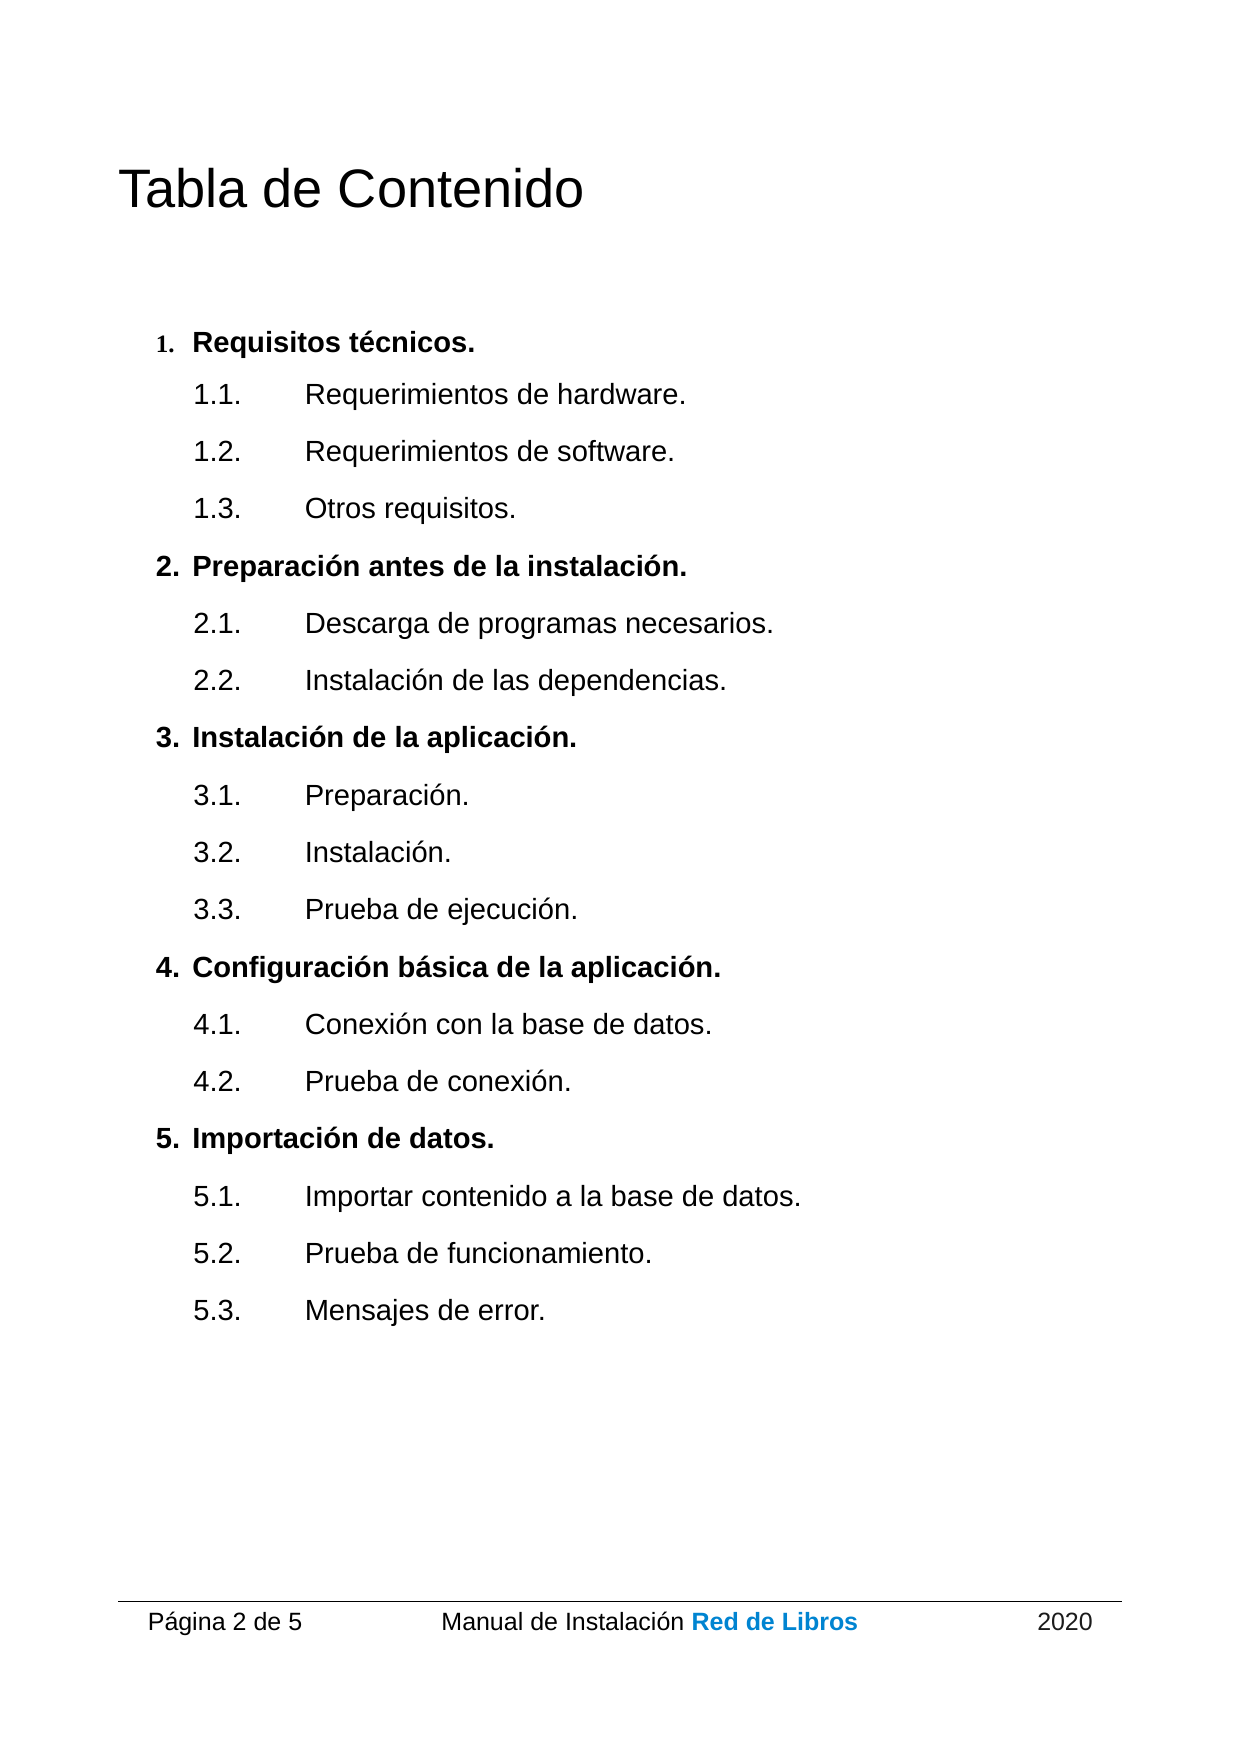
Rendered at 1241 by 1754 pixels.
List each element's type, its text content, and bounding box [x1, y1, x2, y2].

list Requisitos técnicos. [156, 325, 1122, 359]
list Prueba de ejecución. [193, 892, 1122, 926]
text Tabla de Contenido [118, 157, 1122, 219]
list Requerimientos de hardware. [193, 377, 1122, 410]
list Instalación. [193, 835, 1122, 869]
list Configuración básica de la aplicación. [156, 950, 1122, 983]
list Conexión con la base de datos. [193, 1007, 1122, 1041]
list Prueba de conexión. [193, 1064, 1122, 1098]
list Preparación antes de la instalación. [156, 549, 1122, 582]
list Importar contenido a la base de datos. [193, 1179, 1122, 1212]
list Instalación de las dependencias. [193, 663, 1122, 697]
list Requerimientos de software. [193, 434, 1122, 468]
list Prueba de funcionamiento. [193, 1236, 1122, 1270]
list Instalación de la aplicación. [156, 721, 1122, 754]
list Mensajes de error. [193, 1293, 1122, 1327]
list Importación de datos. [156, 1122, 1122, 1155]
list Otros requisitos. [193, 491, 1122, 525]
list Descarga de programas necesarios. [193, 606, 1122, 639]
list Preparación. [193, 778, 1122, 811]
